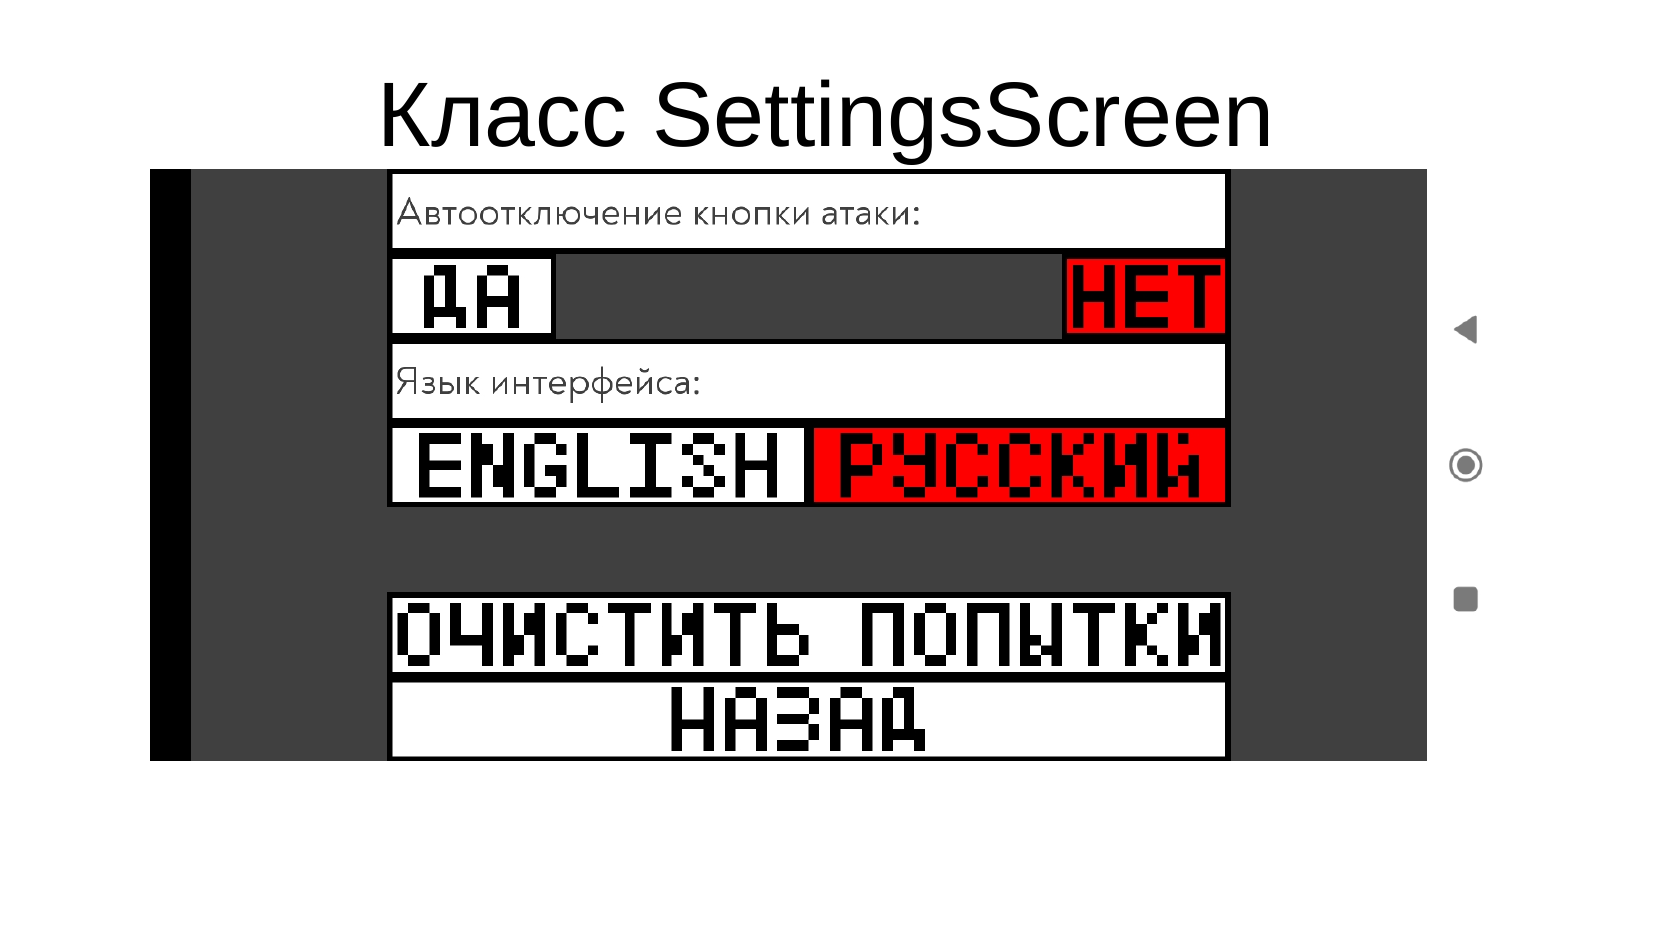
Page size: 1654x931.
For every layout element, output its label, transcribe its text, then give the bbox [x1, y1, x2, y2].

picture [150, 169, 1504, 761]
title Класс SettingsScreen [82, 37, 1571, 193]
